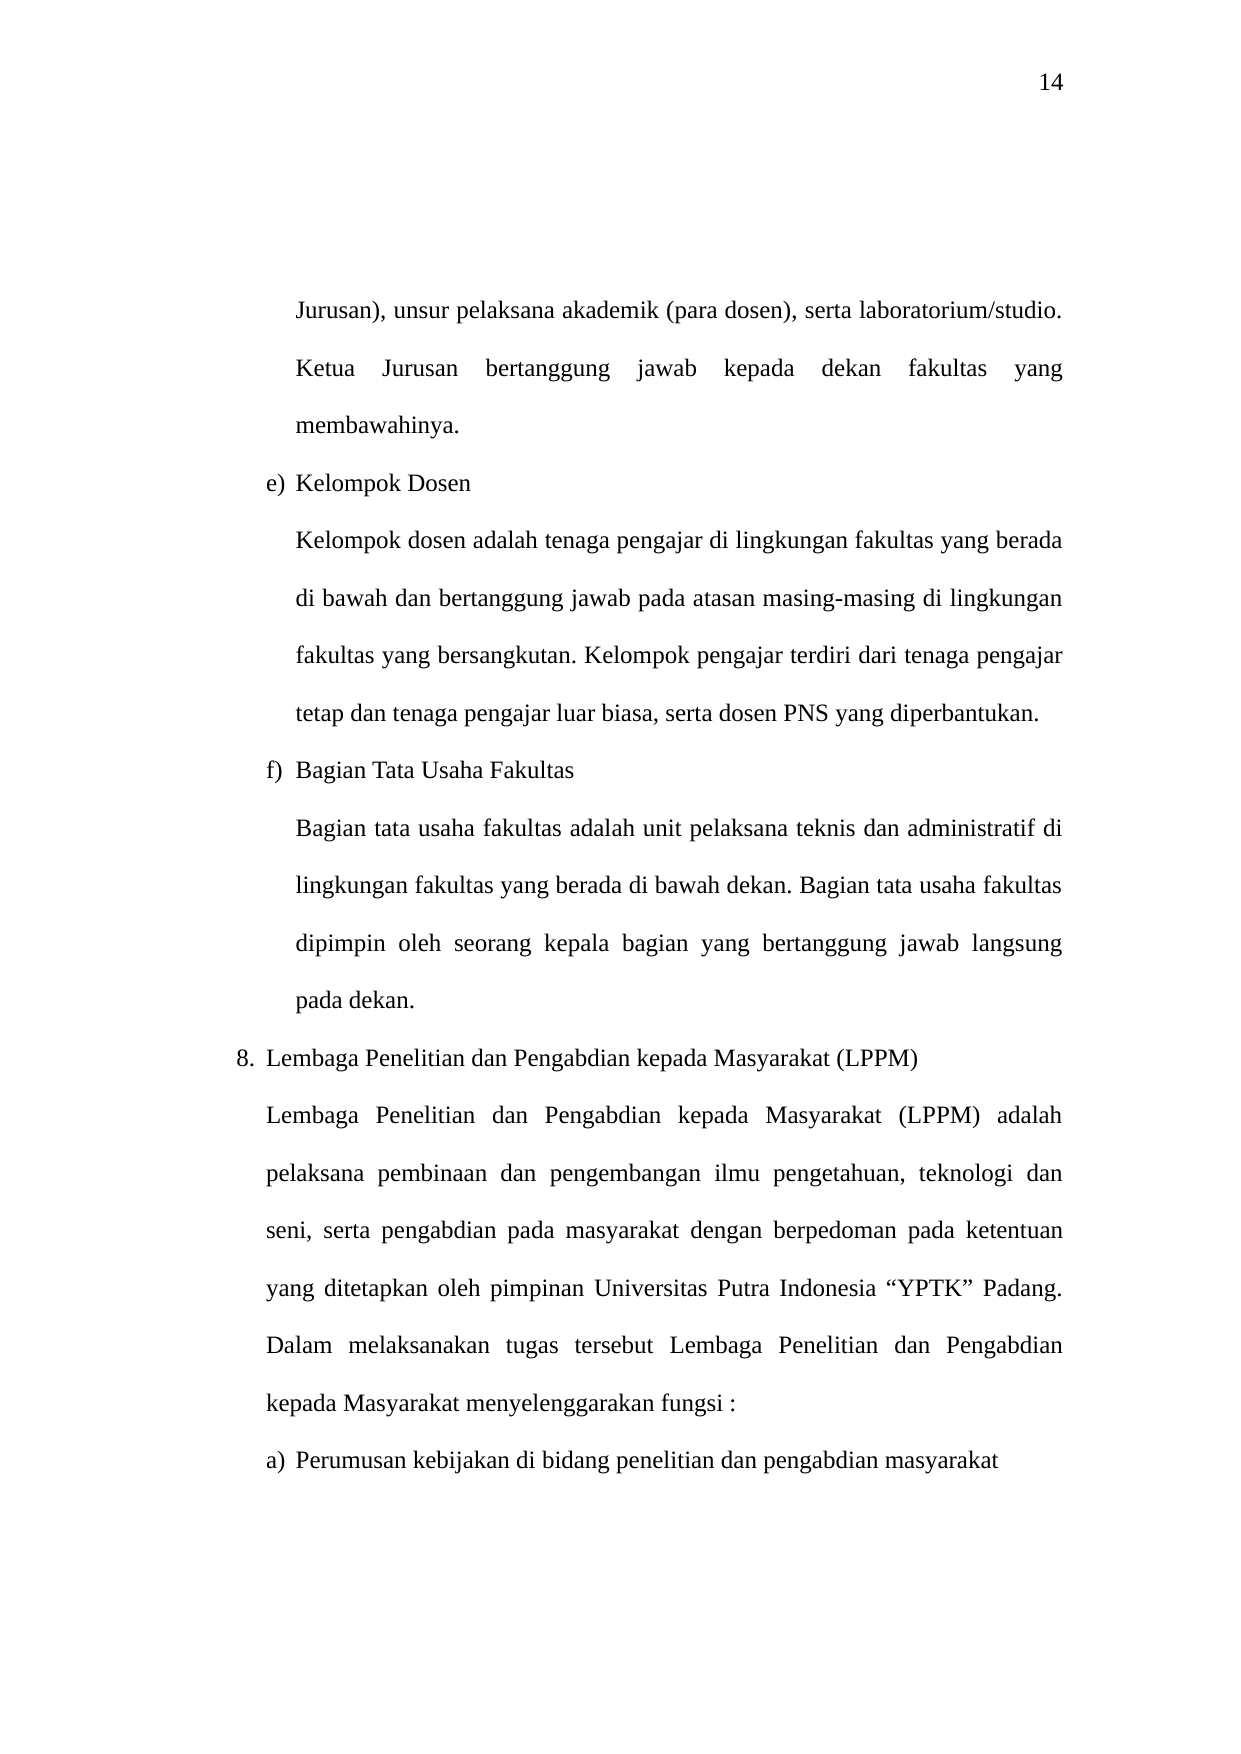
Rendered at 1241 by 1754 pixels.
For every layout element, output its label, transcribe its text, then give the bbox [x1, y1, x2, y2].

list Jurusan), unsur pelaksana akademik (para dosen), serta laboratorium/studio. Ketua Jurusan bertanggung jawab kepada dekan fakultas yang membawahinya. [266, 295, 1063, 439]
list Bagian tata usaha fakultas adalah unit pelaksana teknis dan administratif di lingkungan fakultas yang berada di bawah dekan. Bagian tata usaha fakultas dipimpin oleh seorang kepala bagian yang bertanggung jawab langsung pada dekan. [266, 813, 1063, 1014]
list Perumusan kebijakan di bidang penelitian dan pengabdian masyarakat [266, 1445, 1063, 1474]
list Kelompok dosen adalah tenaga pengajar di lingkungan fakultas yang berada di bawah dan bertanggung jawab pada atasan masing-masing di lingkungan fakultas yang bersangkutan. Kelompok pengajar terdiri dari tenaga pengajar tetap dan tenaga pengajar luar biasa, serta dosen PNS yang diperbantukan. [266, 525, 1063, 727]
list Lembaga Penelitian dan Pengabdian kepada Masyarakat (LPPM) adalah pelaksana pembinaan dan pengembangan ilmu pengetahuan, teknologi dan seni, serta pengabdian pada masyarakat dengan berpedoman pada ketentuan yang ditetapkan oleh pimpinan Universitas Putra Indonesia “YPTK” Padang. Dalam melaksanakan tugas tersebut Lembaga Penelitian dan Pengabdian kepada Masyarakat menyelenggarakan fungsi : [236, 1100, 1063, 1417]
list Bagian Tata Usaha Fakultas [266, 755, 1063, 784]
list Kelompok Dosen [266, 468, 1063, 497]
list Lembaga Penelitian dan Pengabdian kepada Masyarakat (LPPM) [236, 1043, 1063, 1072]
